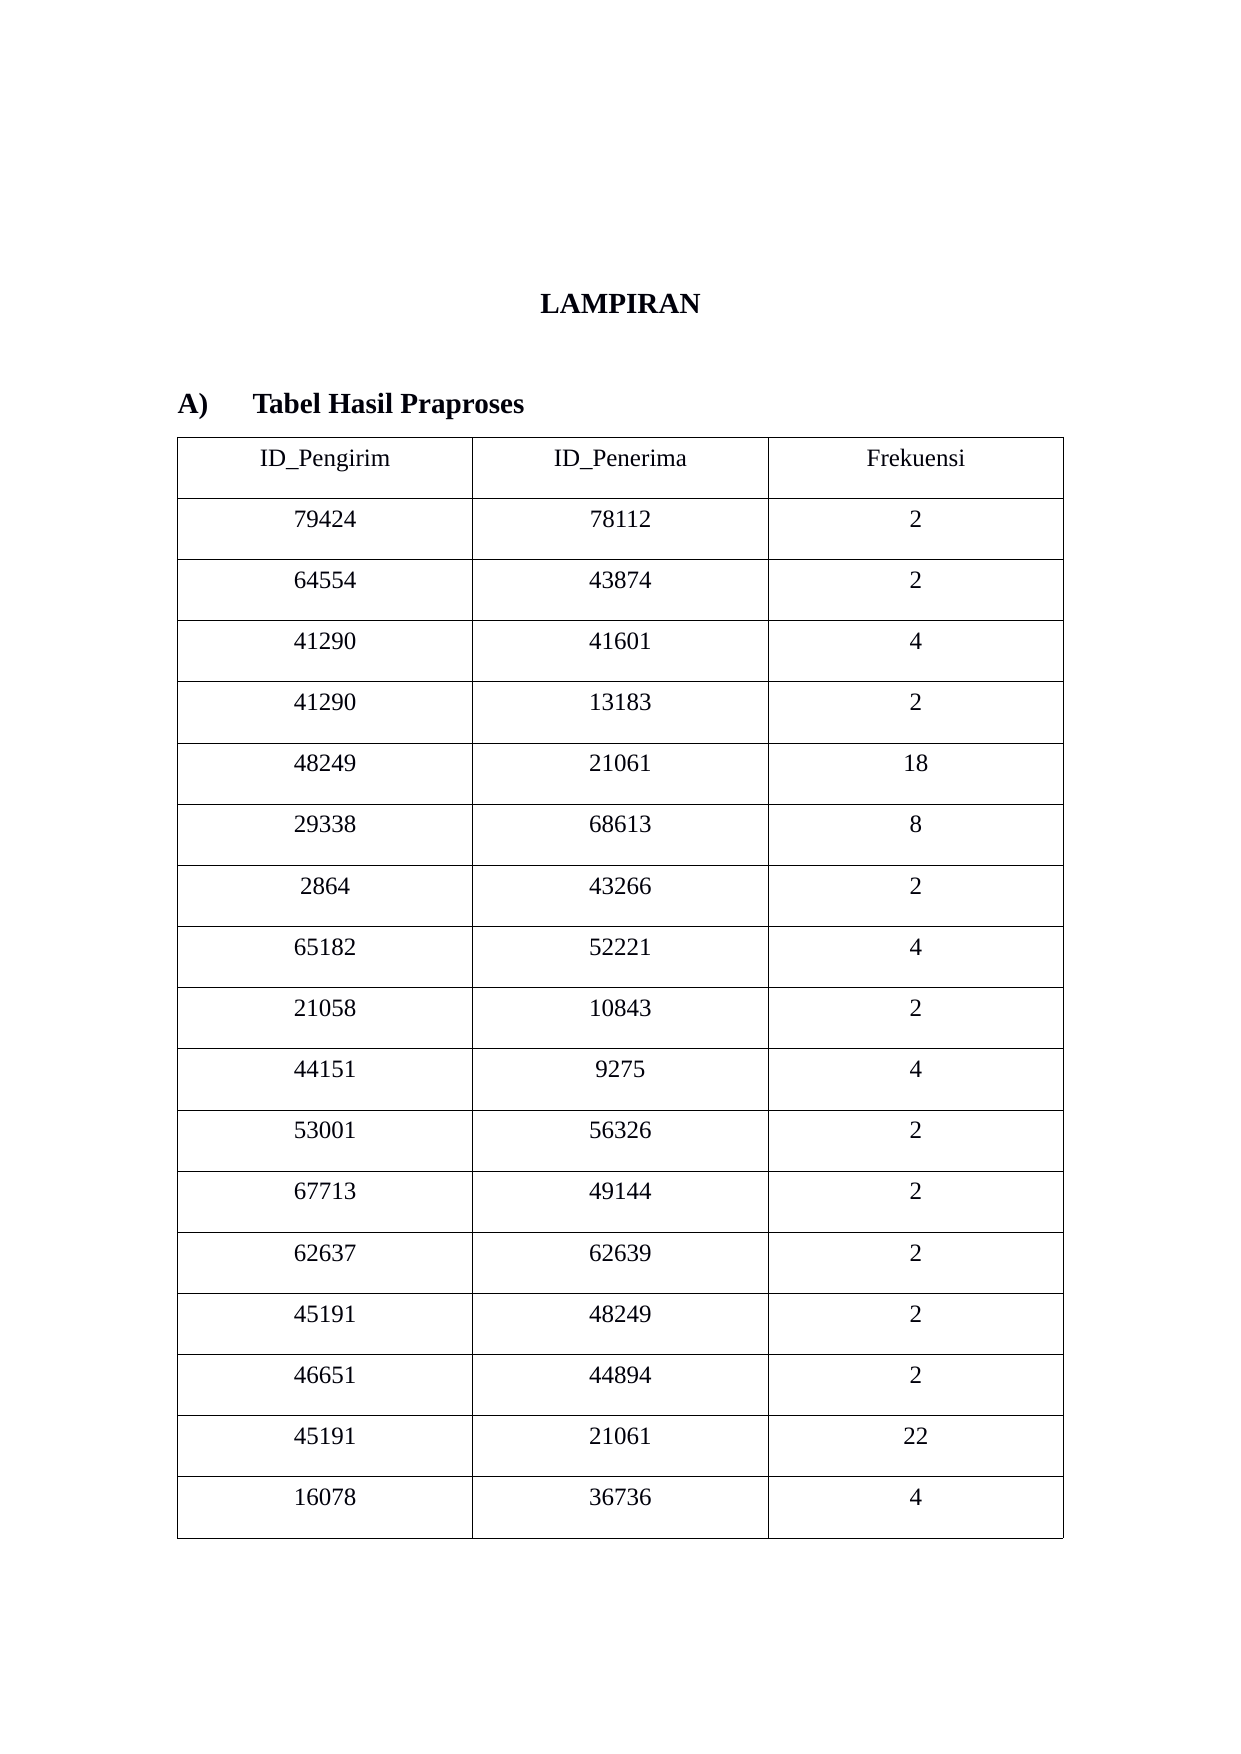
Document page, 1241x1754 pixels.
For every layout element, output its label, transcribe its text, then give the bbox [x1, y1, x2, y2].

table_cell 65182 [178, 927, 472, 987]
table_cell 2 [769, 1355, 1063, 1415]
table_header Frekuensi [769, 438, 1063, 498]
table_cell 62637 [178, 1233, 472, 1293]
table_cell 2864 [178, 866, 472, 926]
table_cell 44894 [473, 1355, 768, 1415]
table_cell 2 [769, 988, 1063, 1048]
table_cell 4 [769, 621, 1063, 681]
table_cell 43266 [473, 866, 768, 926]
table_cell 9275 [473, 1049, 768, 1109]
table_cell 2 [769, 1294, 1063, 1354]
table_cell 4 [769, 1049, 1063, 1109]
table_cell 43874 [473, 560, 768, 620]
table_cell 45191 [178, 1416, 472, 1476]
table_cell 21058 [178, 988, 472, 1048]
table_cell 13183 [473, 682, 768, 743]
table_cell 2 [769, 866, 1063, 926]
table_cell 2 [769, 1233, 1063, 1293]
table_cell 64554 [178, 560, 472, 620]
table_cell 79424 [178, 499, 472, 559]
table_cell 16078 [178, 1477, 472, 1537]
table_header ID_Penerima [473, 438, 768, 498]
table_cell 18 [769, 744, 1063, 804]
table_cell 21061 [473, 744, 768, 804]
table_cell 8 [769, 805, 1063, 865]
table_cell 62639 [473, 1233, 768, 1293]
table_cell 22 [769, 1416, 1063, 1476]
table_cell 44151 [178, 1049, 472, 1109]
table_cell 4 [769, 927, 1063, 987]
table_cell 4 [769, 1477, 1063, 1537]
table_cell 41601 [473, 621, 768, 681]
table_cell 53001 [178, 1111, 472, 1171]
table_cell 48249 [178, 744, 472, 804]
table_cell 49144 [473, 1172, 768, 1232]
table_cell 41290 [178, 682, 472, 743]
table_cell 21061 [473, 1416, 768, 1476]
table_cell 56326 [473, 1111, 768, 1171]
table_cell 68613 [473, 805, 768, 865]
table_cell 46651 [178, 1355, 472, 1415]
table_cell 2 [769, 560, 1063, 620]
table_cell 41290 [178, 621, 472, 681]
table_cell 2 [769, 499, 1063, 559]
table_cell 2 [769, 1111, 1063, 1171]
table_cell 2 [769, 682, 1063, 743]
subtitle Tabel Hasil Praproses [177, 387, 1063, 420]
table_cell 36736 [473, 1477, 768, 1537]
table_cell 2 [769, 1172, 1063, 1232]
table_cell 29338 [178, 805, 472, 865]
table_header ID_Pengirim [178, 438, 472, 498]
table_cell 10843 [473, 988, 768, 1048]
table_cell 78112 [473, 499, 768, 559]
subtitle LAMPIRAN [177, 286, 1063, 320]
table_cell 67713 [178, 1172, 472, 1232]
table_cell 52221 [473, 927, 768, 987]
table_cell 48249 [473, 1294, 768, 1354]
table_cell 45191 [178, 1294, 472, 1354]
